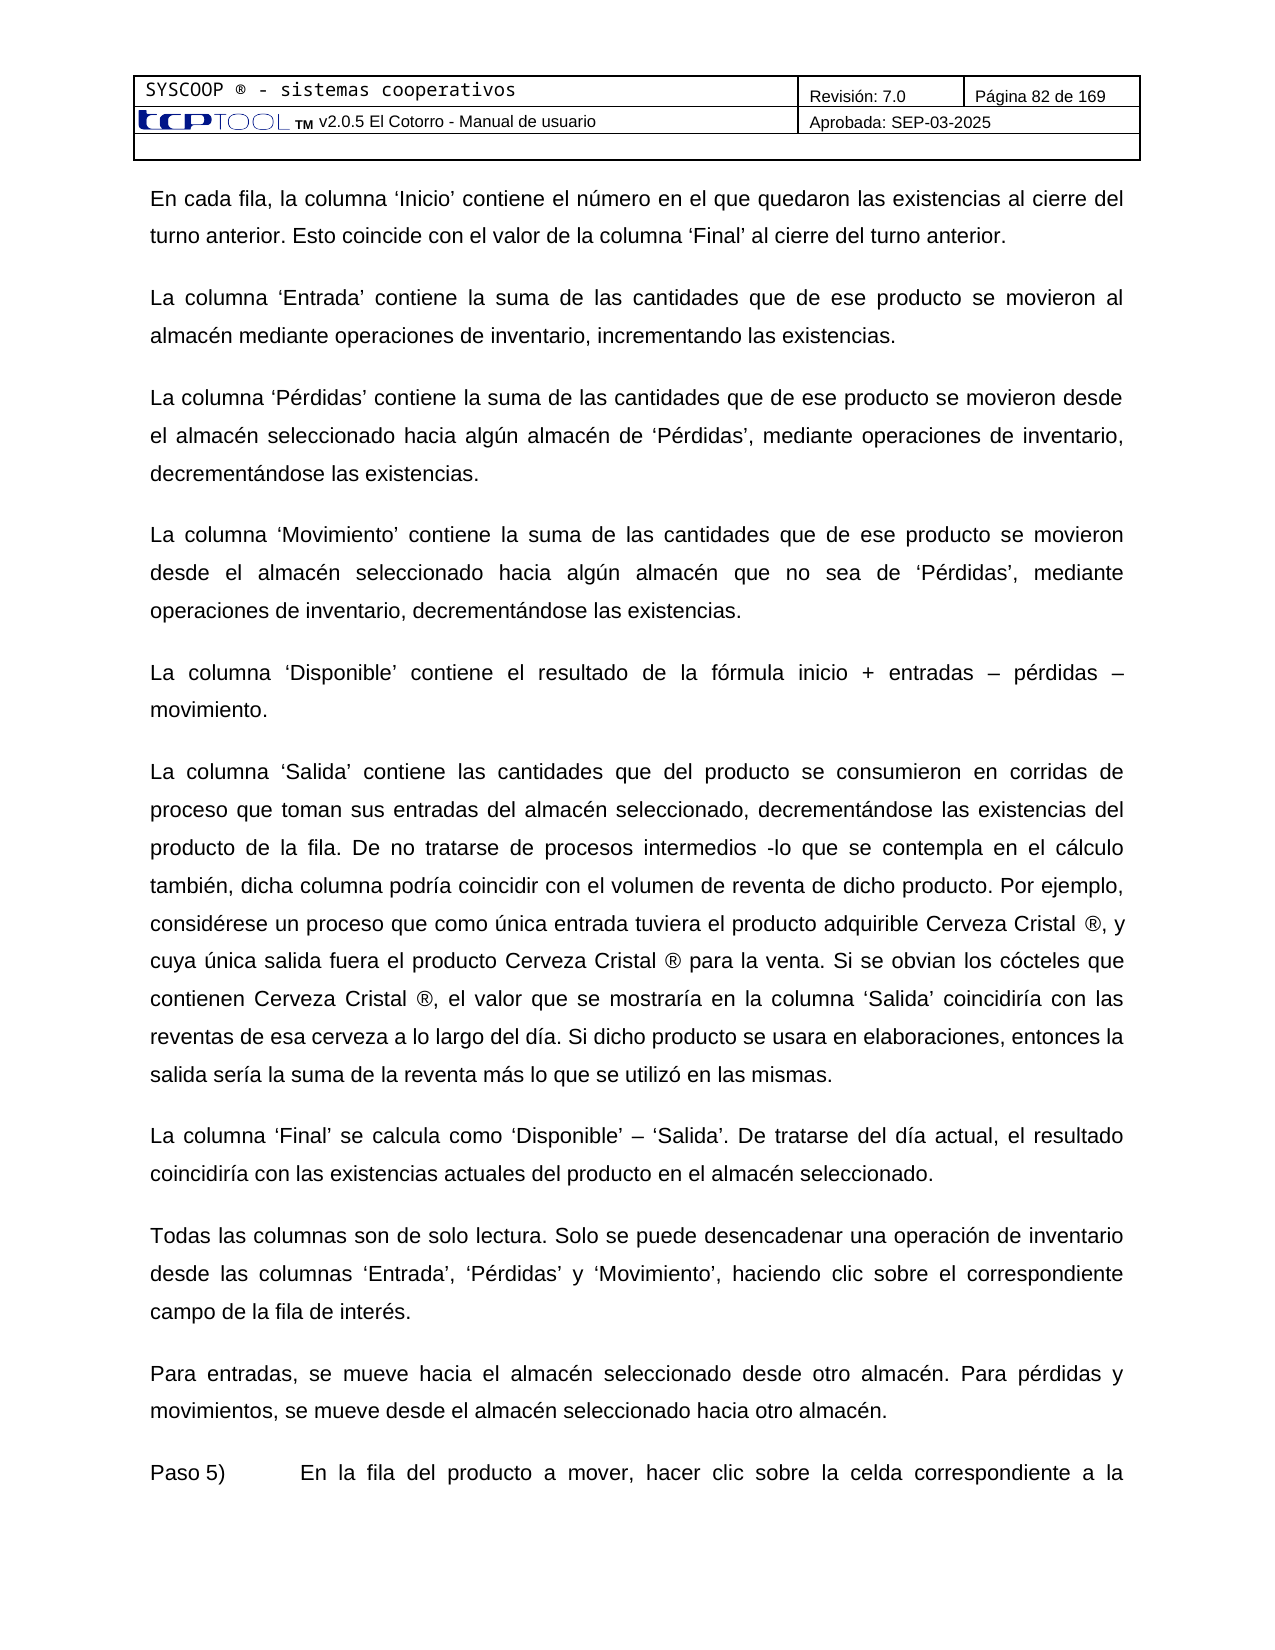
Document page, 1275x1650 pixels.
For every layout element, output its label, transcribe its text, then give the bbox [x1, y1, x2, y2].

text La columna ‘Final’ se calcula como ‘Disponible’ – ‘Salida’. De tratarse del día actual, el resultado coincidiría con las existencias actuales del producto en el almacén seleccionado. [150, 1123, 1125, 1186]
text La columna ‘Disponible’ contiene el resultado de la fórmula inicio + entradas – pérdidas – movimiento. [150, 659, 1125, 723]
text Todas las columnas son de solo lectura. Solo se puede desencadenar una operación de inventario desde las columnas ‘Entrada’, ‘Pérdidas’ y ‘Movimiento’, haciendo clic sobre el correspondiente campo de la fila de interés. [150, 1223, 1125, 1324]
picture [138, 110, 290, 130]
text Para entradas, se mueve hacia el almacén seleccionado desde otro almacén. Para pérdidas y movimientos, se mueve desde el almacén seleccionado hacia otro almacén. [150, 1360, 1125, 1423]
text La columna ‘Entrada’ contiene la suma de las cantidades que de ese producto se movieron al almacén mediante operaciones de inventario, incrementando las existencias. [150, 285, 1125, 348]
text La columna ‘Movimiento’ contiene la suma de las cantidades que de ese producto se movieron desde el almacén seleccionado hacia algún almacén que no sea de ‘Pérdidas’, mediante operaciones de inventario, decrementándose las existencias. [150, 522, 1125, 623]
text En cada fila, la columna ‘Inicio’ contiene el número en el que quedaron las existencias al cierre del turno anterior. Esto coincide con el valor de la columna ‘Final’ al cierre del turno anterior. [150, 186, 1125, 249]
list En la fila del producto a mover, hacer clic sobre la celda correspondiente a la [150, 1460, 1125, 1485]
text La columna ‘Salida’ contiene las cantidades que del producto se consumieron en corridas de proceso que toman sus entradas del almacén seleccionado, decrementándose las existencias del producto de la fila. De no tratarse de procesos intermedios -lo que se contempla en el cálculo también, dicha columna podría coincidir con el volumen de reventa de dicho producto. Por ejemplo, considérese un proceso que como única entrada tuviera el producto adquirible Cerveza Cristal ®, y cuya única salida fuera el producto Cerveza Cristal ® para la venta. Si se obvian los cócteles que contienen Cerveza Cristal ®, el valor que se mostraría en la columna ‘Salida’ coincidiría con las reventas de esa cerveza a lo largo del día. Si dicho producto se usara en elaboraciones, entonces la salida sería la suma de la reventa más lo que se utilizó en las mismas. [150, 759, 1125, 1087]
text La columna ‘Pérdidas’ contiene la suma de las cantidades que de ese producto se movieron desde el almacén seleccionado hacia algún almacén de ‘Pérdidas’, mediante operaciones de inventario, decrementándose las existencias. [150, 385, 1125, 486]
